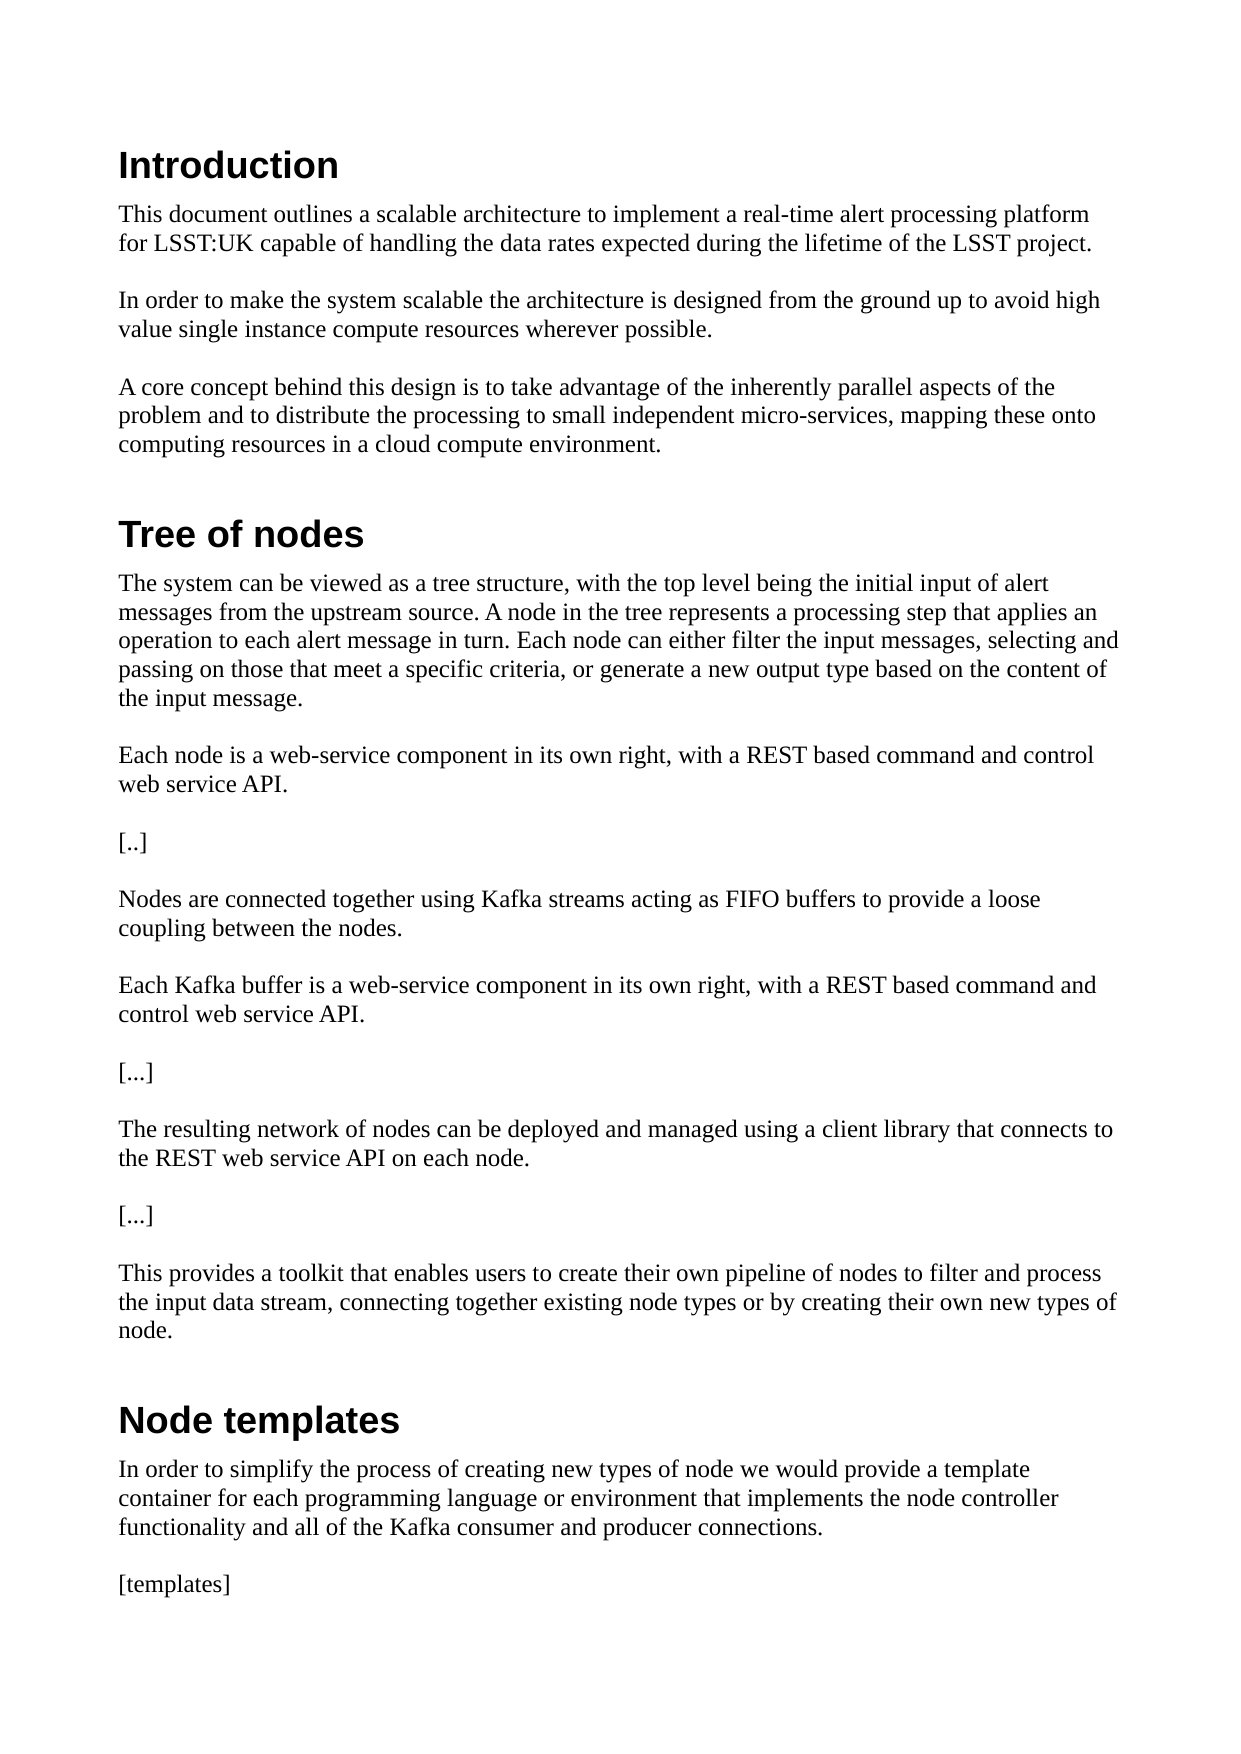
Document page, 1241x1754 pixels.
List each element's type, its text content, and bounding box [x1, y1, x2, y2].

text This provides a toolkit that enables users to create their own pipeline of nodes to filter and process the input data stream, connecting together existing node types or by creating their own new types of node. [118, 1258, 1122, 1344]
text In order to make the system scalable the architecture is designed from the ground up to avoid high value single instance compute resources wherever possible. [118, 286, 1122, 343]
text [...] [118, 1200, 1122, 1229]
text The resulting network of nodes can be deployed and managed using a client library that connects to the REST web service API on each node. [118, 1114, 1122, 1172]
text This document outlines a scalable architecture to implement a real-time alert processing platform for LSST:UK capable of handling the data rates expected during the lifetime of the LSST project. [118, 199, 1122, 257]
text [...] [118, 1057, 1122, 1085]
text The system can be viewed as a tree structure, with the top level being the initial input of alert messages from the upstream source. A node in the tree represents a processing step that applies an operation to each alert message in turn. Each node can either filter the input messages, selecting and passing on those that meet a specific criteria, or generate a new output type based on the content of the input message. [118, 568, 1122, 712]
subtitle Introduction [118, 143, 1122, 187]
text In order to simplify the process of creating new types of node we would provide a template container for each programming language or environment that implements the node controller functionality and all of the Kafka consumer and producer connections. [118, 1454, 1122, 1540]
text [templates] [118, 1569, 1122, 1598]
text A core concept behind this design is to take advantage of the inherently parallel aspects of the problem and to distribute the processing to small independent micro-services, mapping these onto computing resources in a cloud compute environment. [118, 372, 1122, 458]
text Each node is a web-service component in its own right, with a REST based command and control web service API. [118, 740, 1122, 798]
subtitle Node templates [118, 1398, 1122, 1442]
text Each Kafka buffer is a web-service component in its own right, with a REST based command and control web service API. [118, 970, 1122, 1028]
text [..] [118, 827, 1122, 855]
subtitle Tree of nodes [118, 512, 1122, 555]
text Nodes are connected together using Kafka streams acting as FIFO buffers to provide a loose coupling between the nodes. [118, 884, 1122, 942]
